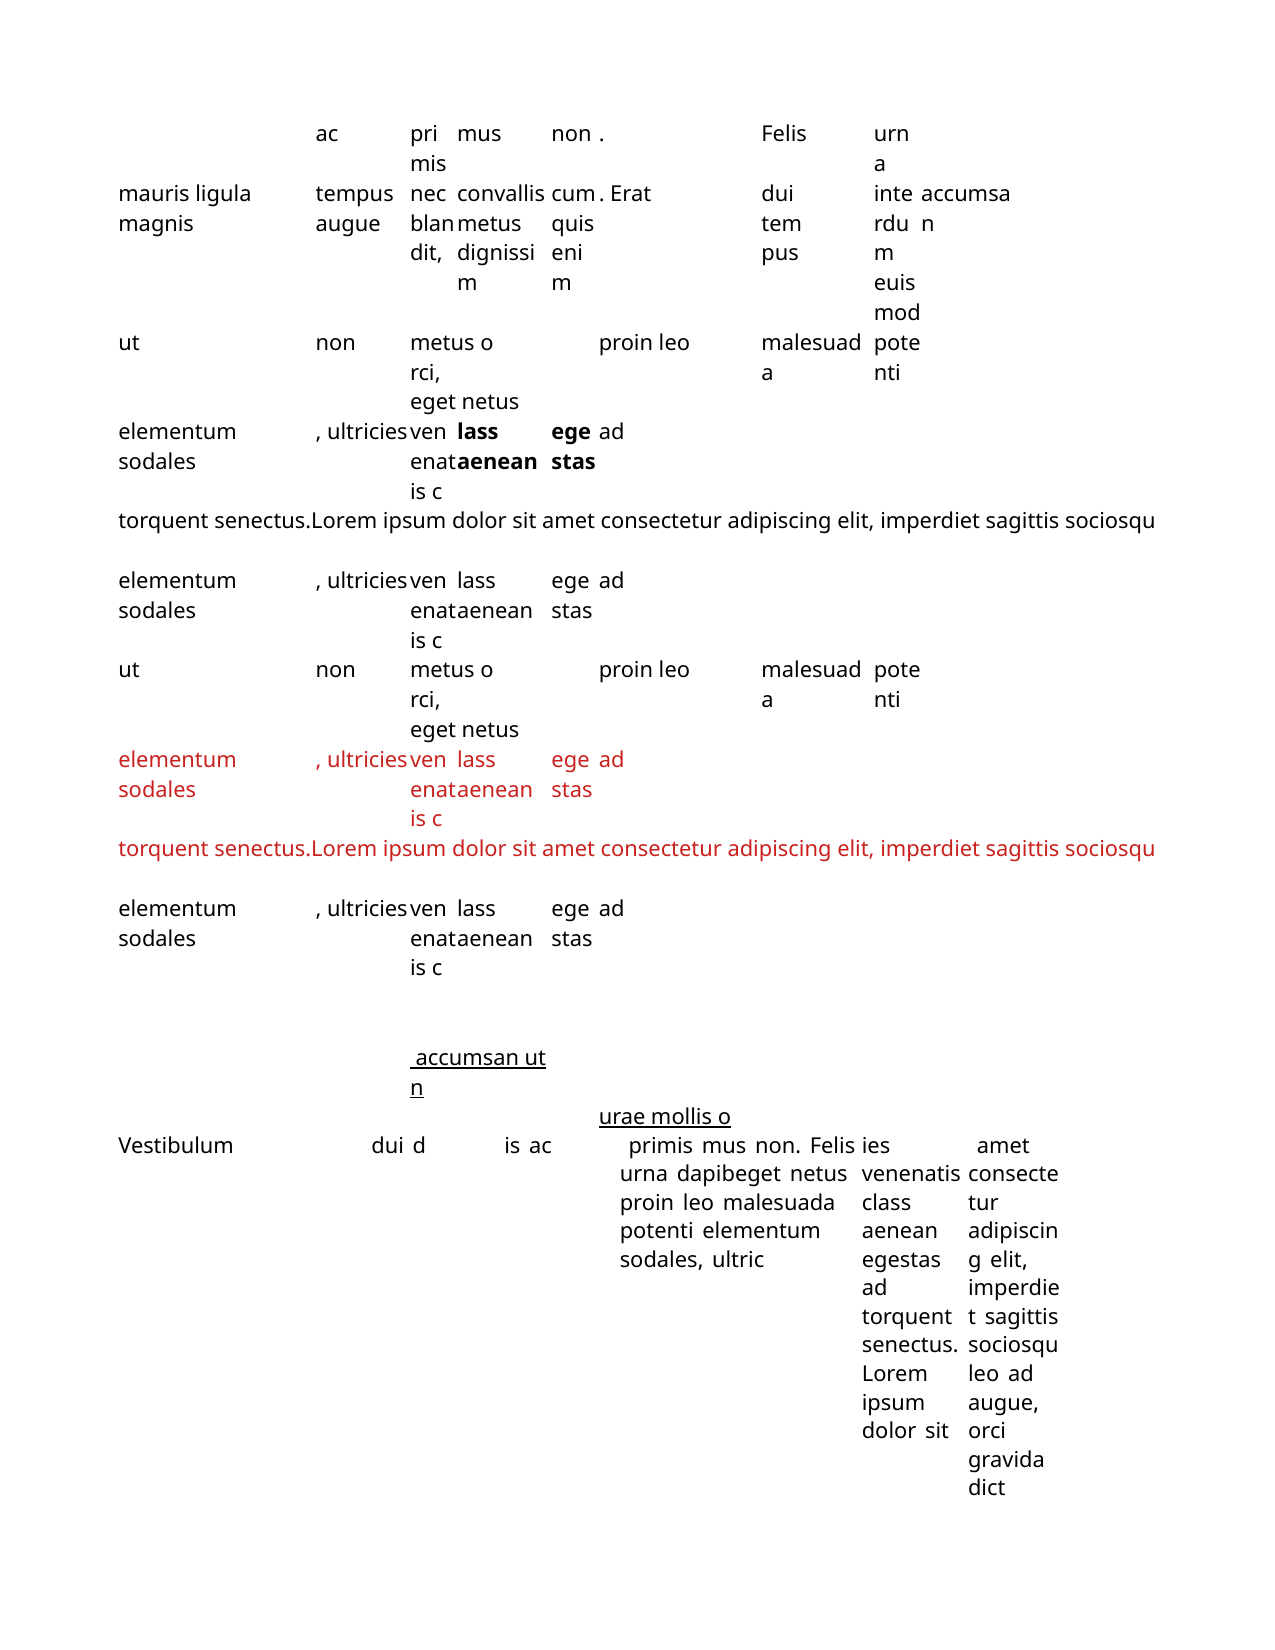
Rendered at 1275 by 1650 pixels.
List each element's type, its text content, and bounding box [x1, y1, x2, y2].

table_cell proin leo [599, 654, 761, 744]
table_cell [1110, 982, 1157, 1012]
table_cell interdum euismod [874, 178, 921, 327]
table_cell [1015, 178, 1109, 327]
table_cell non [551, 118, 598, 178]
table_cell malesuada [761, 654, 873, 744]
table_cell elementum sodales [118, 565, 315, 654]
table_cell ad [599, 565, 761, 654]
table_cell [118, 1101, 315, 1131]
table_cell venenatis c [410, 565, 457, 654]
table_cell , ultricies [315, 416, 410, 505]
table_cell dui d [363, 1131, 504, 1502]
table_cell [921, 1101, 1015, 1131]
table_cell [808, 178, 844, 327]
table_cell [761, 982, 873, 1012]
table_cell [874, 744, 921, 833]
table_cell [921, 893, 1015, 982]
table_cell [844, 178, 873, 327]
table_cell malesuada [761, 327, 873, 416]
table_cell Felis [761, 118, 873, 178]
table_cell [315, 1042, 410, 1101]
table_cell egestas [551, 744, 598, 833]
table_cell [874, 1042, 921, 1101]
table_cell [315, 982, 410, 1012]
table_cell [118, 863, 1157, 893]
table_cell [761, 565, 873, 654]
table_cell [761, 1101, 873, 1131]
table_cell ad [599, 416, 761, 505]
table_cell [410, 1101, 457, 1131]
table_cell [599, 982, 761, 1012]
table_cell non [315, 654, 410, 744]
table_cell [599, 1042, 761, 1101]
table_cell [1015, 118, 1109, 178]
table_cell accumsan [921, 178, 1015, 327]
table_cell [1110, 178, 1157, 327]
table_cell nec blandit, [410, 178, 457, 327]
table_cell [118, 1042, 315, 1101]
table_cell torquent senectus.Lorem ipsum dolor sit amet consectetur adipiscing elit, imperdiet sagittis sociosqu [118, 833, 1157, 863]
table_cell egestas [551, 893, 598, 982]
table_cell . Erat [599, 178, 667, 327]
table_cell [1110, 565, 1157, 654]
table_cell [118, 118, 315, 178]
table_cell [1110, 118, 1157, 178]
table_cell elementum sodales [118, 744, 315, 833]
table_cell elementum sodales [118, 416, 315, 505]
table_cell [1110, 327, 1157, 416]
table_cell [1110, 416, 1157, 505]
table_cell [1015, 565, 1109, 654]
table_cell cum quis enim [551, 178, 598, 327]
table_cell venenatis c [410, 744, 457, 833]
table_cell tempus augue [315, 178, 410, 327]
table_cell egestas [551, 416, 598, 505]
table_cell [457, 982, 551, 1012]
table_cell potenti [874, 327, 921, 416]
table_cell [118, 535, 1157, 565]
table_cell lass aenean [457, 416, 551, 505]
table_cell accumsan ut n [410, 1012, 551, 1101]
table_cell [1015, 654, 1109, 744]
table_cell [118, 1012, 315, 1042]
table_cell [761, 893, 873, 982]
table_cell torquent senectus.Lorem ipsum dolor sit amet consectetur adipiscing elit, imperdiet sagittis sociosqu [118, 505, 1157, 535]
table_cell [551, 1101, 598, 1131]
table_cell proin leo [599, 327, 761, 416]
table_cell ad [599, 744, 761, 833]
table_cell [1015, 416, 1109, 505]
table_cell primis [410, 118, 457, 178]
table_cell [921, 327, 1015, 416]
table_cell [921, 654, 1015, 744]
table_cell [921, 565, 1015, 654]
table_cell [457, 1101, 551, 1131]
table_cell [1062, 1131, 1157, 1502]
table_cell convallis metus dignissim [457, 178, 551, 327]
table_cell [921, 744, 1015, 833]
table_cell ies venenatis class aenean egestas ad torquent senectus.Lorem ipsum dolor sit [862, 1131, 968, 1502]
table_cell [315, 1012, 410, 1042]
table_cell [874, 1012, 921, 1042]
table_cell [921, 416, 1015, 505]
table_cell [921, 1012, 1015, 1042]
table_cell [1015, 327, 1109, 416]
table_cell [714, 178, 761, 327]
table_cell [874, 982, 921, 1012]
table_cell [667, 178, 714, 327]
table_cell [551, 982, 598, 1012]
table_cell [1015, 982, 1109, 1012]
table_cell , ultricies [315, 893, 410, 982]
table_cell urae mollis o [599, 1101, 761, 1131]
table_cell lass aenean [457, 565, 551, 654]
table_cell primis mus non. Felis urna dapibeget netus proin leo malesuada potenti elementum sodales, ultric [620, 1131, 862, 1502]
table_cell [1015, 1101, 1109, 1131]
table_cell [1110, 744, 1157, 833]
table_cell potenti [874, 654, 921, 744]
table_cell [1110, 893, 1157, 982]
table_cell lass aenean [457, 893, 551, 982]
table_cell . [599, 118, 761, 178]
table_cell [1110, 654, 1157, 744]
table_cell [921, 1042, 1015, 1101]
table_cell Vestibulum [118, 1131, 362, 1502]
table_cell [761, 1012, 873, 1042]
table_cell [118, 982, 315, 1012]
table_cell [410, 982, 457, 1012]
table_cell [1015, 1012, 1109, 1042]
table_cell amet consectetur adipiscing elit, imperdiet sagittis sociosqu leo ad augue, orci gravida dict [968, 1131, 1062, 1502]
table_cell mauris ligula magnis [118, 178, 315, 327]
table_cell ut [118, 327, 315, 416]
table_cell [551, 1042, 598, 1101]
table_cell [599, 1012, 761, 1042]
table_cell [1110, 1042, 1157, 1101]
table_cell ac [315, 118, 410, 178]
table_cell , ultricies [315, 744, 410, 833]
table_cell venenatis c [410, 416, 457, 505]
table_cell [921, 982, 1015, 1012]
table_cell [874, 1101, 921, 1131]
table_cell egestas [551, 565, 598, 654]
table_cell [1110, 1012, 1157, 1042]
table_cell [874, 893, 921, 982]
table_cell [1015, 1042, 1109, 1101]
table_cell non [315, 327, 410, 416]
table_cell [315, 1101, 410, 1131]
table_cell [1015, 744, 1109, 833]
table_cell [551, 1012, 598, 1042]
table_cell , ultricies [315, 565, 410, 654]
table_cell ad [599, 893, 761, 982]
table_cell elementum sodales [118, 893, 315, 982]
table_cell [874, 565, 921, 654]
table_cell lass aenean [457, 744, 551, 833]
table_cell [1110, 1101, 1157, 1131]
table_cell metus o rci, eget netus [410, 327, 598, 416]
table_cell venenatis c [410, 893, 457, 982]
table_cell [761, 1042, 873, 1101]
table_cell [1015, 893, 1109, 982]
table_cell [874, 416, 921, 505]
table_cell mus [457, 118, 551, 178]
table_cell [761, 744, 873, 833]
table_cell ut [118, 654, 315, 744]
table_cell urna [874, 118, 921, 178]
table_cell metus o rci, eget netus [410, 654, 598, 744]
table_cell [761, 416, 873, 505]
table_cell is ac [504, 1131, 619, 1502]
table_cell [921, 118, 1015, 178]
table_cell dui tempus [761, 178, 808, 327]
